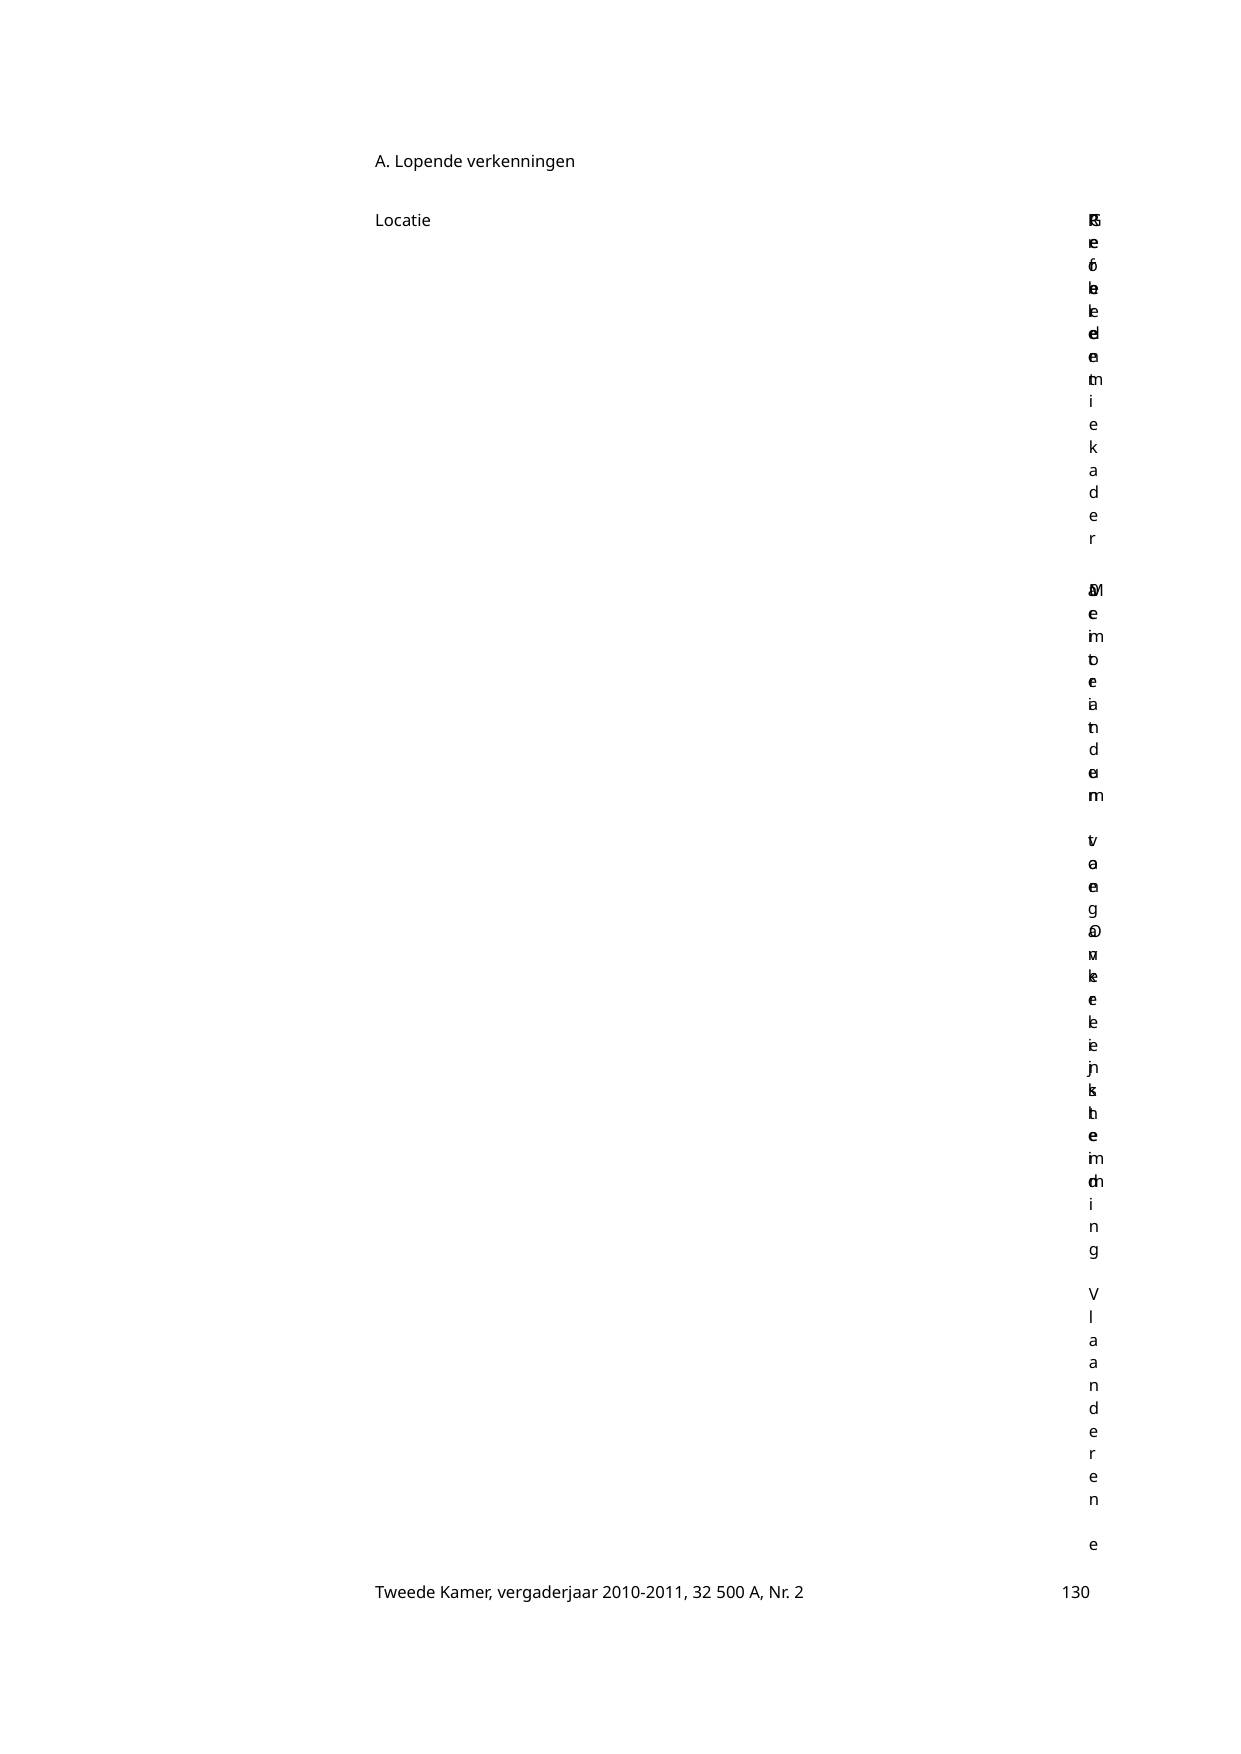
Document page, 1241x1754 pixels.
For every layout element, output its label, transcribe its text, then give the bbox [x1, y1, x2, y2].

table_header A. Lopende verkenningen [375, 150, 1088, 208]
table_cell [375, 579, 1088, 1556]
table_cell Locatie [375, 209, 1088, 579]
